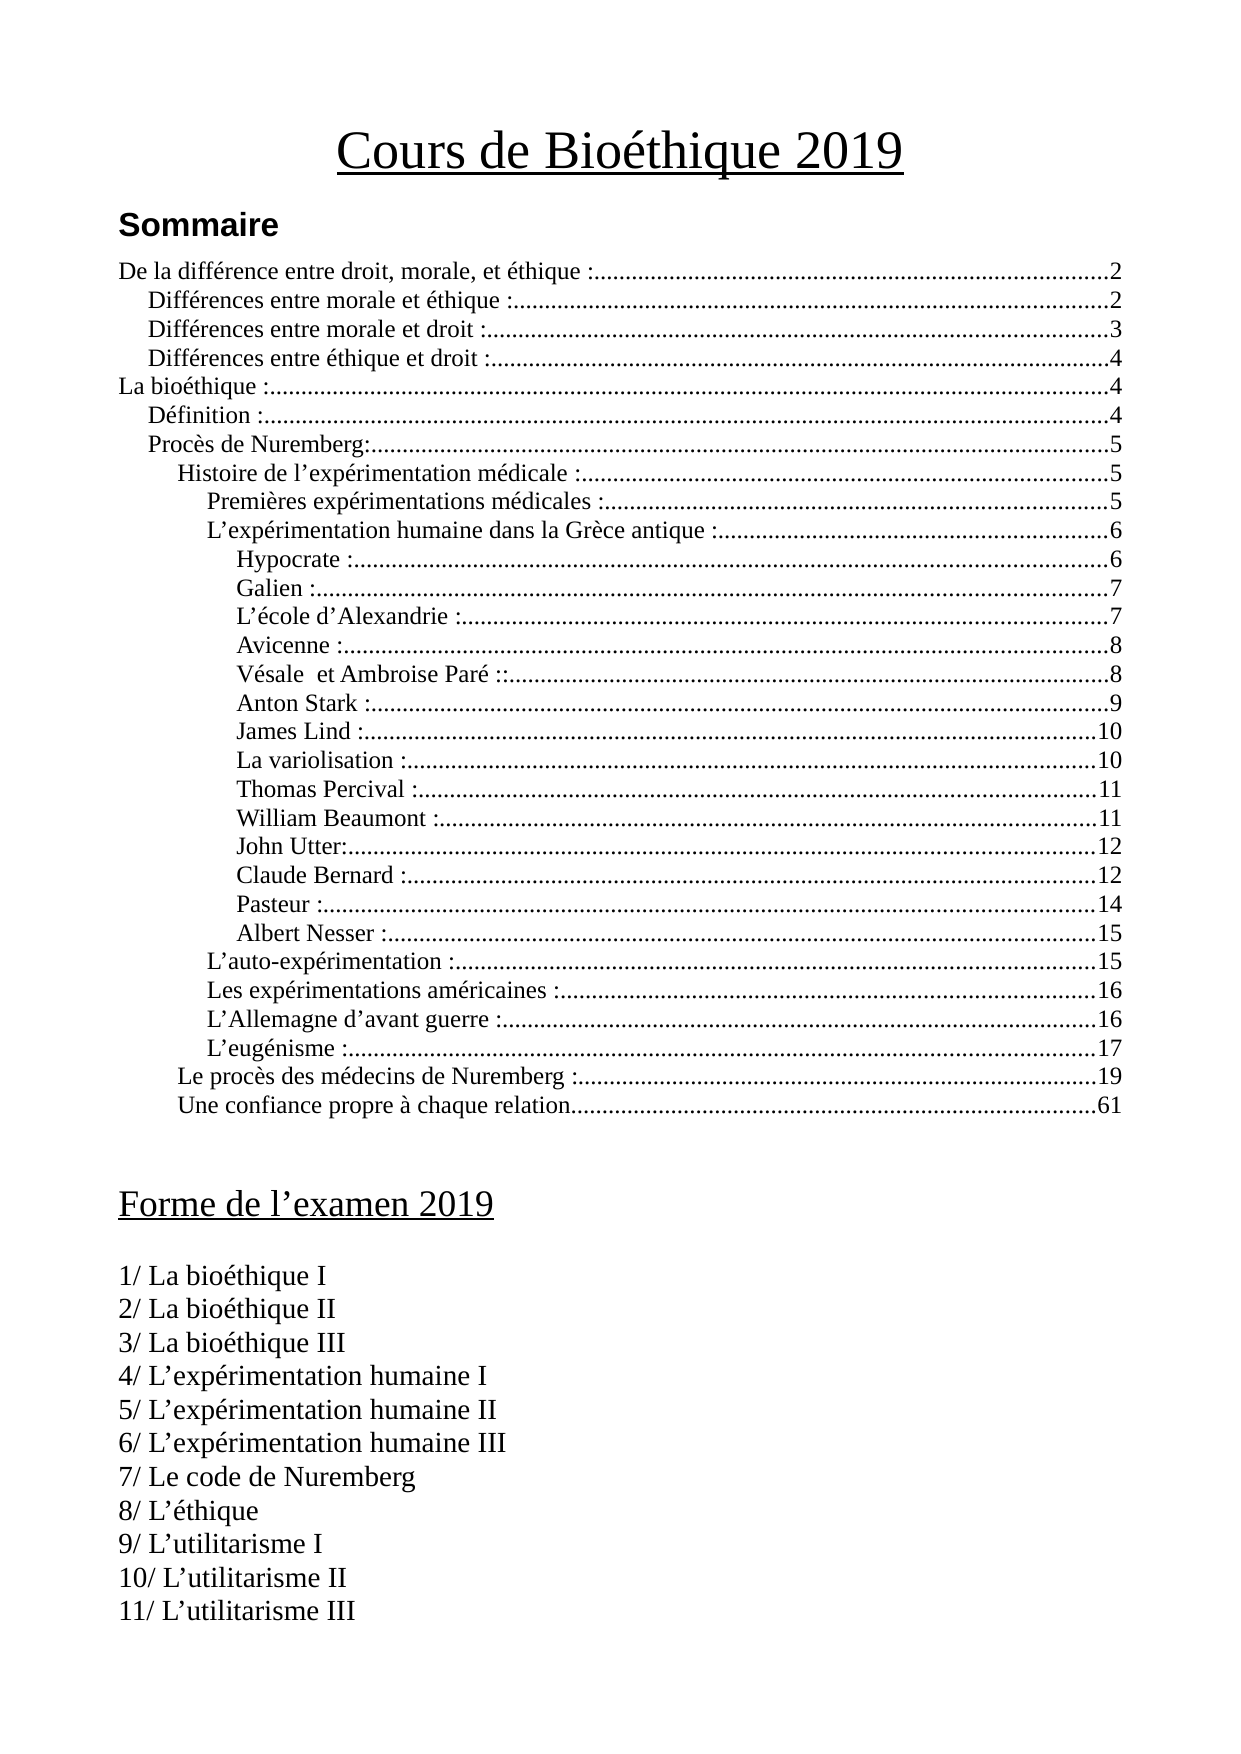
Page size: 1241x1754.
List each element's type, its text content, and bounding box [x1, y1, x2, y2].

text Avicenne : 8 [236, 630, 1122, 659]
text 8/ L’éthique [118, 1493, 1122, 1526]
text Histoire de l’expérimentation médicale : 5 [177, 458, 1122, 486]
text De la différence entre droit, morale, et éthique : 2 [118, 256, 1122, 285]
text 3/ La bioéthique III [118, 1325, 1122, 1358]
text L’auto-expérimentation : 15 [207, 946, 1122, 975]
text Pasteur : 14 [236, 889, 1122, 918]
text Définition : 4 [148, 400, 1122, 429]
text 7/ Le code de Nuremberg [118, 1459, 1122, 1493]
text Anton Stark : 9 [236, 688, 1122, 716]
text Différences entre morale et droit : 3 [148, 314, 1122, 343]
text Claude Bernard : 12 [236, 860, 1122, 889]
text L’expérimentation humaine dans la Grèce antique : 6 [207, 515, 1122, 544]
text L’école d’Alexandrie : 7 [236, 601, 1122, 630]
text Premières expérimentations médicales : 5 [207, 486, 1122, 515]
text John Utter: 12 [236, 831, 1122, 860]
text Forme de l’examen 2019 [118, 1181, 1122, 1224]
text Les expérimentations américaines : 16 [207, 975, 1122, 1004]
text William Beaumont : 11 [236, 803, 1122, 831]
text Différences entre éthique et droit : 4 [148, 343, 1122, 371]
text James Lind : 10 [236, 716, 1122, 745]
text Hypocrate : 6 [236, 544, 1122, 573]
text 6/ L’expérimentation humaine III [118, 1426, 1122, 1459]
text 4/ L’expérimentation humaine I [118, 1358, 1122, 1392]
text La bioéthique : 4 [118, 371, 1122, 400]
text La variolisation : 10 [236, 745, 1122, 774]
text Galien : 7 [236, 573, 1122, 601]
text Différences entre morale et éthique : 2 [148, 285, 1122, 314]
text 5/ L’expérimentation humaine II [118, 1392, 1122, 1426]
text 9/ L’utilitarisme I [118, 1526, 1122, 1560]
text 10/ L’utilitarisme II [118, 1560, 1122, 1593]
text Thomas Percival : 11 [236, 774, 1122, 803]
text 11/ L’utilitarisme III [118, 1593, 1122, 1627]
text Procès de Nuremberg: 5 [148, 429, 1122, 458]
text Cours de Bioéthique 2019 [118, 118, 1122, 180]
text 2/ La bioéthique II [118, 1291, 1122, 1325]
subtitle Sommaire [118, 205, 1122, 244]
text Albert Nesser : 15 [236, 918, 1122, 946]
text L’eugénisme : 17 [207, 1033, 1122, 1061]
text 1/ La bioéthique I [118, 1258, 1122, 1291]
text Le procès des médecins de Nuremberg : 19 [177, 1061, 1122, 1090]
text Une confiance propre à chaque relation 61 [177, 1090, 1122, 1119]
text Vésale et Ambroise Paré :: 8 [236, 659, 1122, 688]
text L’Allemagne d’avant guerre : 16 [207, 1004, 1122, 1033]
